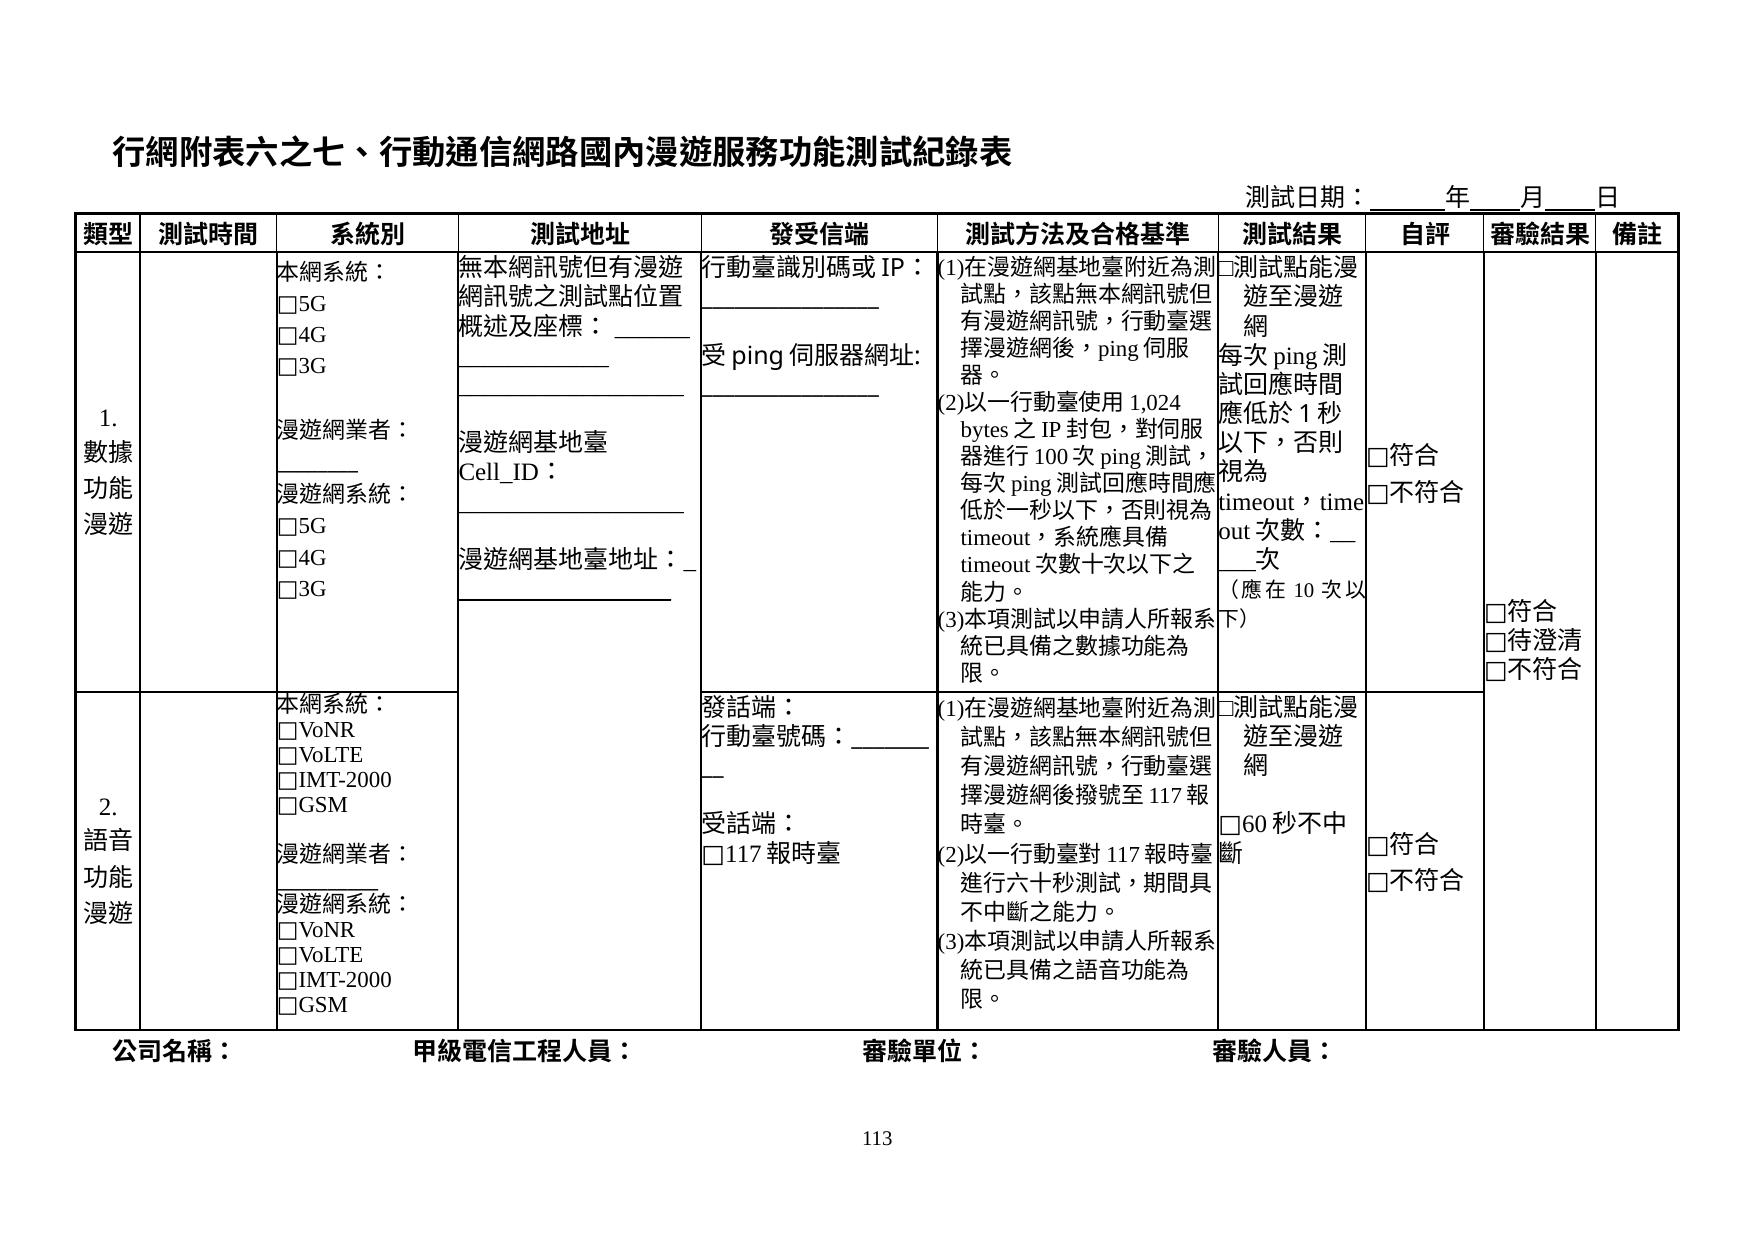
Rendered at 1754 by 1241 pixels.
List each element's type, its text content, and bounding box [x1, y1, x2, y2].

table_cell (1)在漫遊網基地臺附近為測試點，該點無本網訊號但有漫遊網訊號，行動臺選擇漫遊網後撥號至117報時臺。 (2)以一行動臺對117報時臺進行六十秒測試，期間具不中斷之能力。 (3)本項測試以申請人所報系統已具備之語音功能為限。 [939, 693, 1217, 1029]
table_header 測試結果 [1219, 215, 1365, 251]
table_cell □符合 □不符合 [1367, 693, 1483, 1029]
table_header 自評 [1366, 215, 1483, 251]
table_header 類型 [77, 215, 139, 251]
table_header 測試時間 [141, 215, 276, 251]
table_cell [141, 253, 276, 691]
table_cell 無本網訊號但有漫遊網訊號之測試點位置概述及座標： __________________ __________________ 漫遊網基地臺Cell_ID：__________________ 漫遊網基地臺地址：__________________ [459, 253, 700, 1029]
table_header 審驗結果 [1484, 215, 1595, 251]
table_cell [141, 693, 276, 1029]
subtitle 行網附表六之七、行動通信網路國內漫遊服務功能測試紀錄表 [112, 126, 1642, 174]
table_header 系統別 [277, 215, 458, 251]
table_cell 2. 語音功能漫遊 [77, 693, 139, 1029]
table_header 發受信端 [702, 215, 937, 251]
table_cell (1)在漫遊網基地臺附近為測試點，該點無本網訊號但有漫遊網訊號，行動臺選擇漫遊網後，ping伺服器。 (2)以一行動臺使用1,024 bytes之IP封包，對伺服器進行100次ping測試，每次ping測試回應時間應低於一秒以下，否則視為timeout，系統應具備timeout次數十次以下之能力。 (3)本項測試以申請人所報系統已具備之數據功能為限。 [939, 253, 1217, 691]
table_header 測試方法及合格基準 [938, 215, 1218, 251]
table_header 測試地址 [459, 215, 701, 251]
table_cell [1597, 253, 1677, 1029]
table_cell 本網系統： □5G □4G □3G 漫遊網業者： ________ 漫遊網系統： □5G □4G □3G [278, 253, 457, 691]
text 公司名稱： 甲級電信工程人員： 審驗單位： 審驗人員： [112, 1031, 1642, 1067]
table_cell □測試點能漫遊至漫遊網 每次ping測試回應時間應低於1秒以下，否則視為timeout，timeout次數：_____次 （應在10次以下） [1219, 253, 1365, 691]
table_cell 本網系統： □VoNR □VoLTE □IMT-2000 □GSM 漫遊網業者： __________ 漫遊網系統： □VoNR □VoLTE □IMT-2000 □GSM [278, 693, 457, 1029]
table_header 備註 [1596, 215, 1677, 251]
table_cell 行動臺識別碼或IP： ________________ 受ping伺服器網址: ________________ [702, 253, 936, 691]
table_cell □符合 □待澄清 □不符合 [1485, 253, 1595, 1029]
table_cell □測試點能漫遊至漫遊網 □60秒不中斷 [1219, 693, 1365, 1029]
table_cell 1. 數據功能漫遊 [77, 253, 139, 691]
table_cell □符合 □不符合 [1367, 253, 1483, 691]
text 測試日期： 年 月 日 [260, 187, 1620, 212]
table_cell 發話端： 行動臺號碼：_________ 受話端： □117報時臺 [702, 693, 936, 1029]
